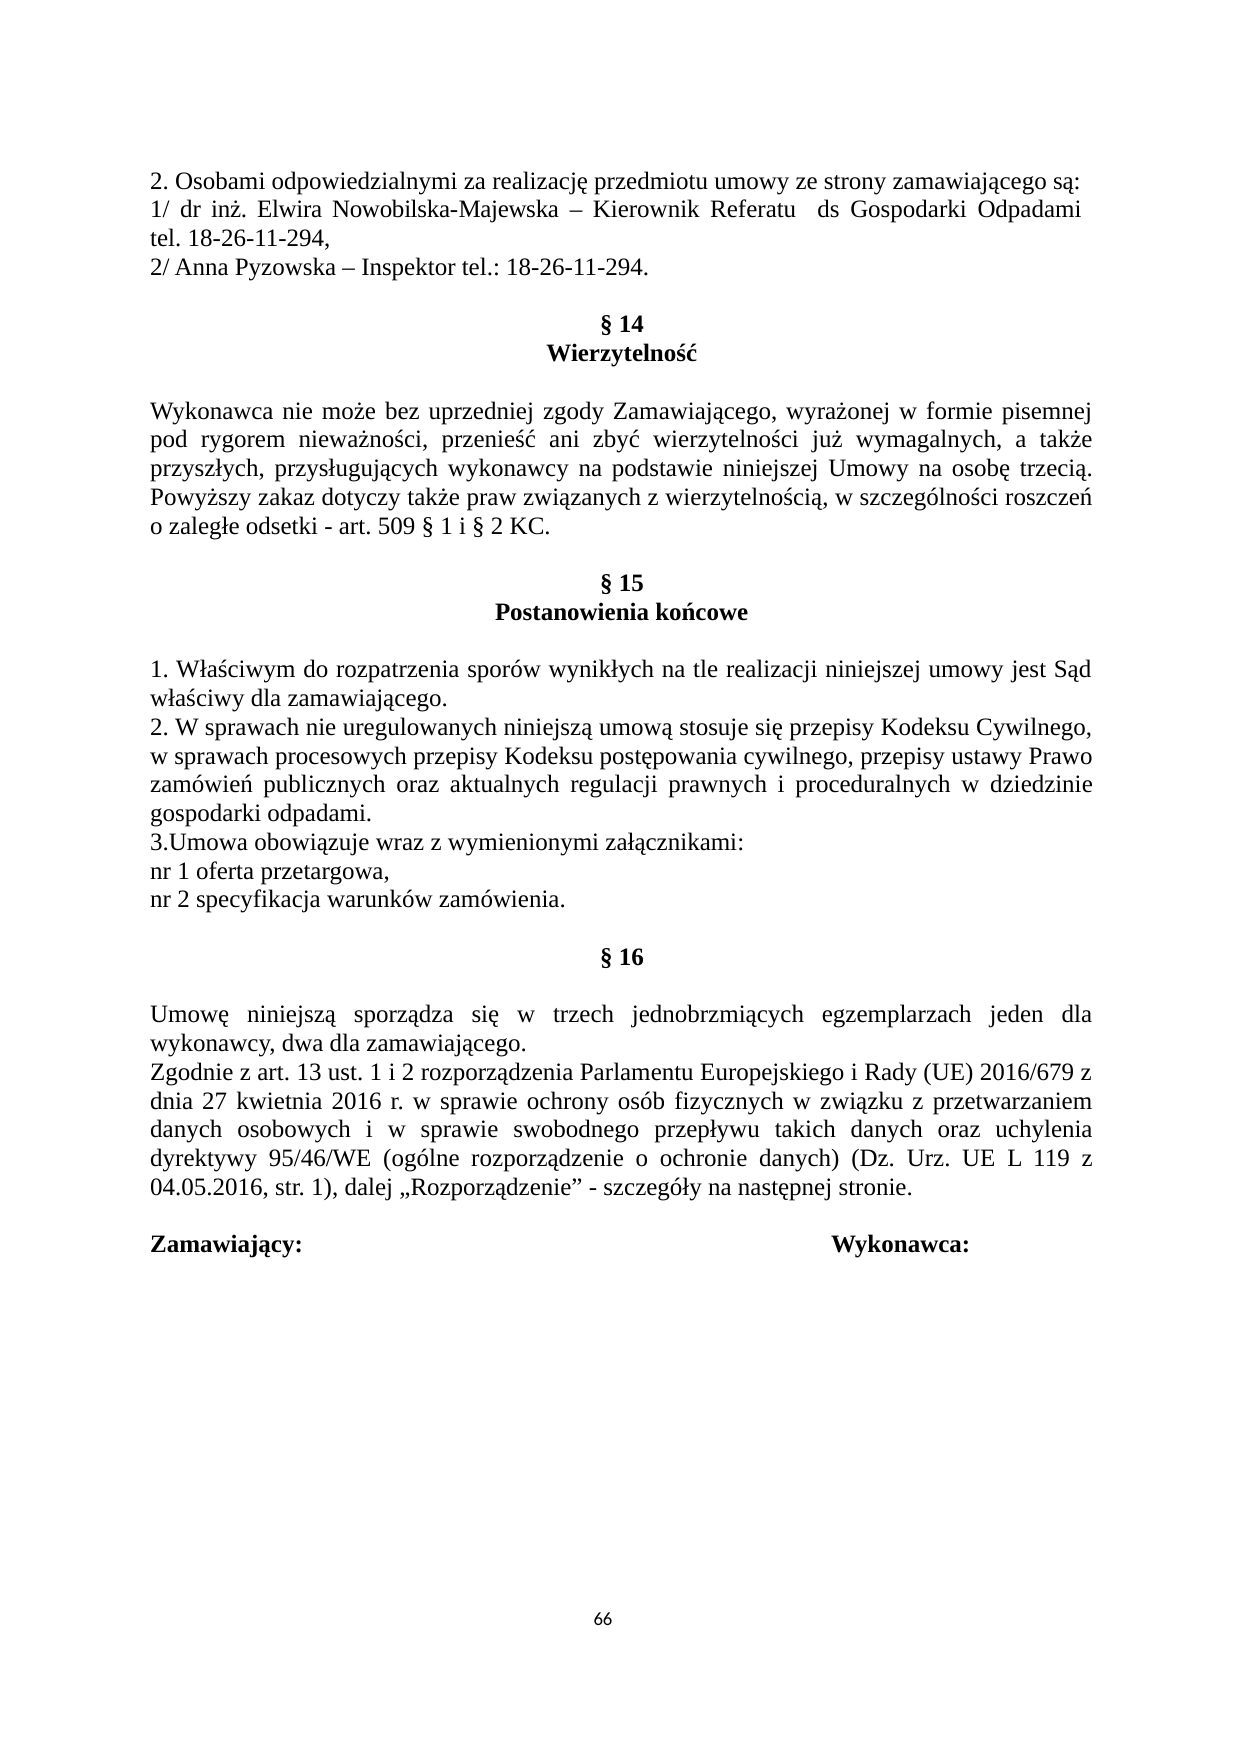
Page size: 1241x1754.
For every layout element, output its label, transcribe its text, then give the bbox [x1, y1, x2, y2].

text Wierzytelność [150, 338, 1093, 367]
text 3.Umowa obowiązuje wraz z wymienionymi załącznikami: [150, 827, 1093, 856]
text Umowę niniejszą sporządza się w trzech jednobrzmiących egzemplarzach jeden dla wykonawcy, dwa dla zamawiającego. [150, 999, 1093, 1057]
text Zamawiający: Wykonawca: [150, 1229, 1093, 1258]
text Postanowienia końcowe [150, 597, 1093, 626]
text nr 2 specyfikacja warunków zamówienia. [150, 884, 1093, 913]
text § 15 [150, 568, 1093, 597]
text § 16 [150, 942, 1093, 971]
text 1. Właściwym do rozpatrzenia sporów wynikłych na tle realizacji niniejszej umowy jest Sąd właściwy dla zamawiającego. [150, 654, 1093, 712]
text Wykonawca nie może bez uprzedniej zgody Zamawiającego, wyrażonej w formie pisemnej pod rygorem nieważności, przenieść ani zbyć wierzytelności już wymagalnych, a także przyszłych, przysługujących wykonawcy na podstawie niniejszej Umowy na osobę trzecią. Powyższy zakaz dotyczy także praw związanych z wierzytelnością, w szczególności roszczeń o zaległe odsetki - art. 509 § 1 i § 2 KC. [150, 396, 1093, 539]
text 2. Osobami odpowiedzialnymi za realizację przedmiotu umowy ze strony zamawiającego są: [150, 166, 1093, 194]
text 2. W sprawach nie uregulowanych niniejszą umową stosuje się przepisy Kodeksu Cywilnego, w sprawach procesowych przepisy Kodeksu postępowania cywilnego, przepisy ustawy Prawo zamówień publicznych oraz aktualnych regulacji prawnych i proceduralnych w dziedzinie gospodarki odpadami. [150, 712, 1093, 827]
text 1/ dr inż. Elwira Nowobilska-Majewska – Kierownik Referatu ds Gospodarki Odpadami tel. 18-26-11-294, [150, 194, 1093, 252]
text Zgodnie z art. 13 ust. 1 i 2 rozporządzenia Parlamentu Europejskiego i Rady (UE) 2016/679 z dnia 27 kwietnia 2016 r. w sprawie ochrony osób fizycznych w związku z przetwarzaniem danych osobowych i w sprawie swobodnego przepływu takich danych oraz uchylenia dyrektywy 95/46/WE (ogólne rozporządzenie o ochronie danych) (Dz. Urz. UE L 119 z 04.05.2016, str. 1), dalej „Rozporządzenie” - szczegóły na następnej stronie. [150, 1057, 1093, 1201]
text § 14 [150, 309, 1093, 338]
text 2/ Anna Pyzowska – Inspektor tel.: 18-26-11-294. [150, 252, 1093, 281]
text nr 1 oferta przetargowa, [150, 856, 1093, 884]
